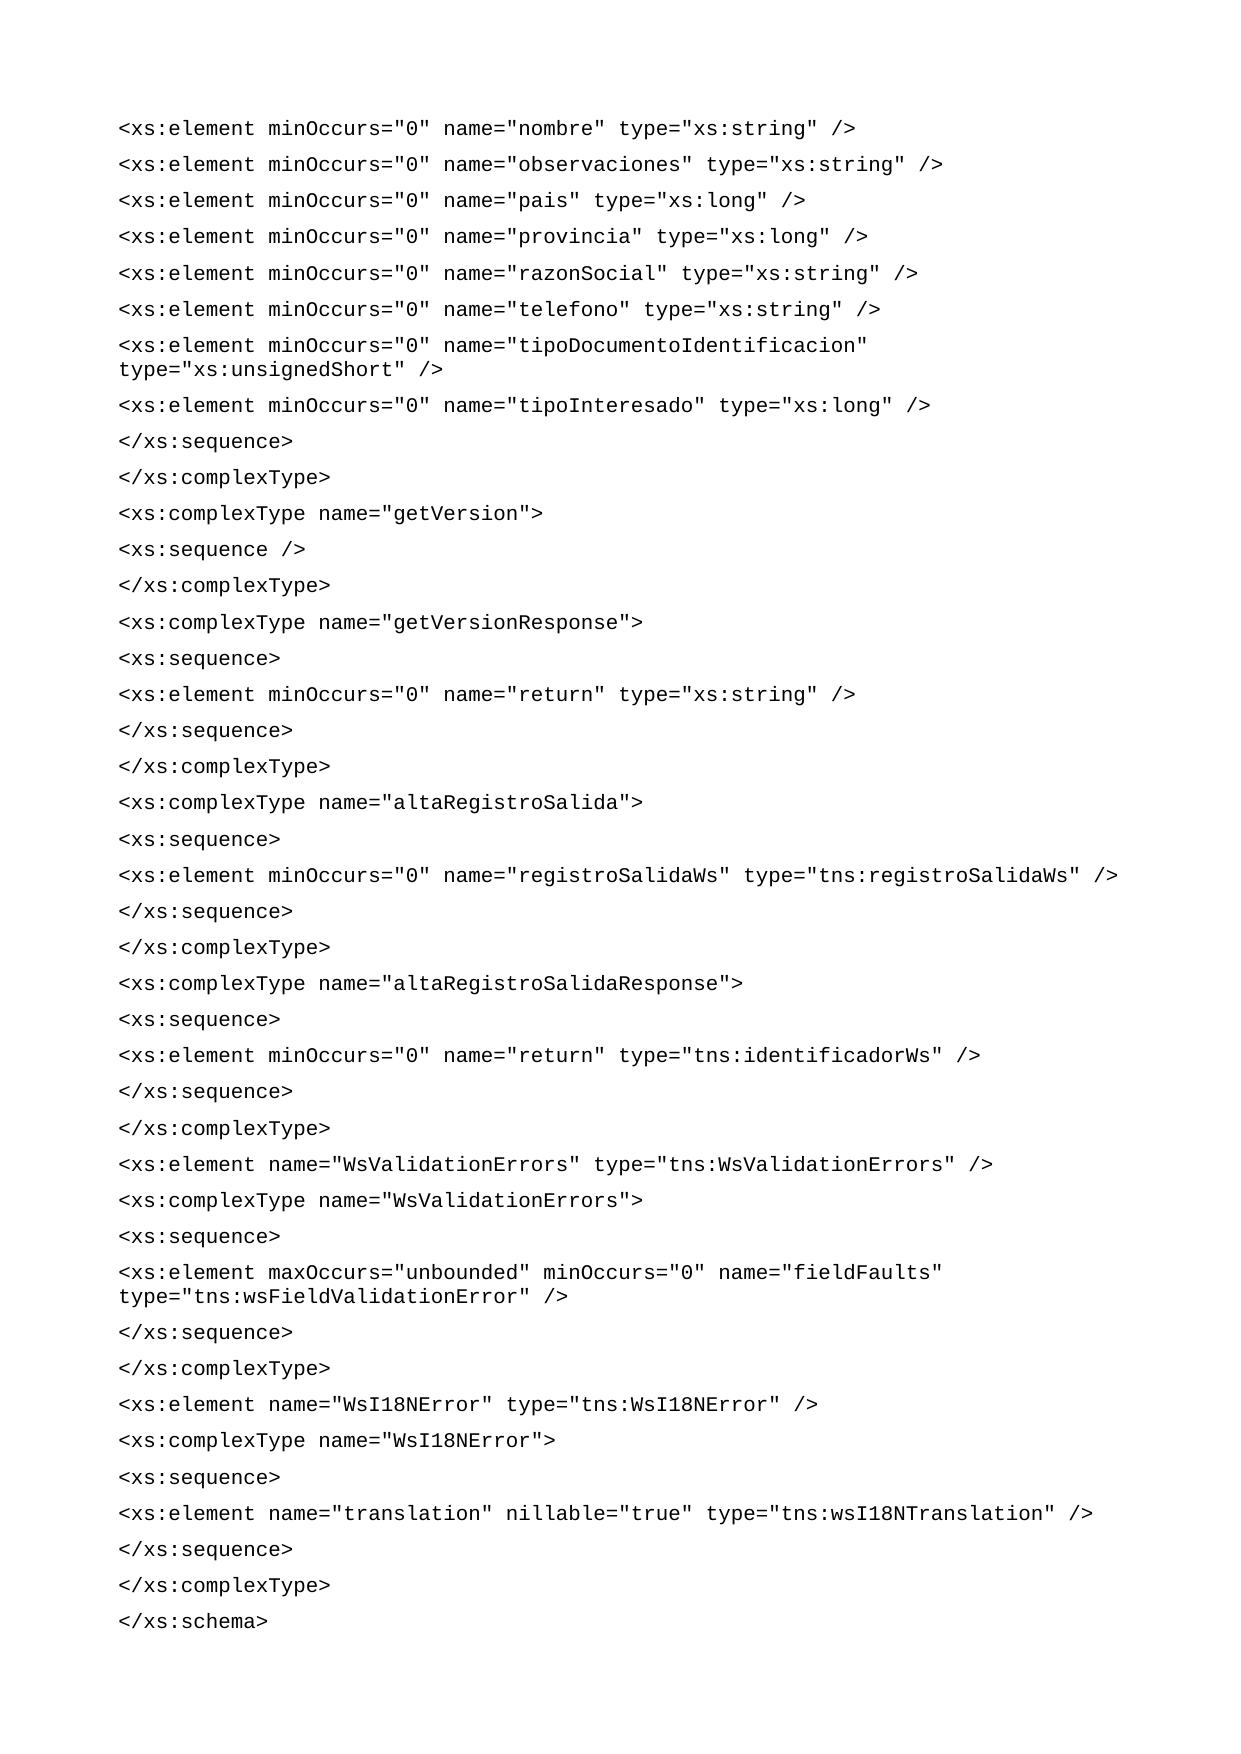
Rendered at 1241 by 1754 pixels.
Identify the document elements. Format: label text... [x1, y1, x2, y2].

text <xs:sequence /> [118, 539, 1122, 563]
text <xs:element minOccurs="0" name="provincia" type="xs:long" /> [118, 227, 1122, 250]
text <xs:element minOccurs="0" name="telefono" type="xs:string" /> [118, 299, 1122, 322]
text </xs:complexType> [118, 1358, 1122, 1382]
text </xs:complexType> [118, 937, 1122, 961]
text </xs:complexType> [118, 1575, 1122, 1599]
text <xs:element name="WsValidationErrors" type="tns:WsValidationErrors" /> [118, 1154, 1122, 1177]
text <xs:element minOccurs="0" name="razonSocial" type="xs:string" /> [118, 263, 1122, 286]
text <xs:complexType name="altaRegistroSalida"> [118, 792, 1122, 816]
text <xs:element name="translation" nillable="true" type="tns:wsI18NTranslation" /> [118, 1503, 1122, 1526]
text <xs:element minOccurs="0" name="pais" type="xs:long" /> [118, 190, 1122, 214]
text <xs:sequence> [118, 1226, 1122, 1250]
text </xs:complexType> [118, 467, 1122, 491]
text <xs:element minOccurs="0" name="observaciones" type="xs:string" /> [118, 154, 1122, 178]
text <xs:element minOccurs="0" name="tipoDocumentoIdentificacion" type="xs:unsignedShort" /> [118, 335, 1122, 382]
text </xs:sequence> [118, 720, 1122, 744]
text <xs:complexType name="getVersionResponse"> [118, 612, 1122, 635]
text <xs:element minOccurs="0" name="nombre" type="xs:string" /> [118, 118, 1122, 142]
text <xs:element minOccurs="0" name="return" type="xs:string" /> [118, 684, 1122, 708]
text </xs:sequence> [118, 1539, 1122, 1563]
text <xs:sequence> [118, 648, 1122, 671]
text </xs:sequence> [118, 1322, 1122, 1346]
text <xs:sequence> [118, 828, 1122, 852]
text </xs:schema> [118, 1611, 1122, 1635]
text <xs:complexType name="altaRegistroSalidaResponse"> [118, 973, 1122, 997]
text <xs:element name="WsI18NError" type="tns:WsI18NError" /> [118, 1394, 1122, 1418]
text <xs:sequence> [118, 1009, 1122, 1033]
text <xs:complexType name="WsI18NError"> [118, 1431, 1122, 1454]
text </xs:sequence> [118, 431, 1122, 454]
text <xs:element maxOccurs="unbounded" minOccurs="0" name="fieldFaults" type="tns:wsFieldValidationError" /> [118, 1262, 1122, 1309]
text </xs:complexType> [118, 576, 1122, 599]
text </xs:complexType> [118, 756, 1122, 780]
text </xs:sequence> [118, 1082, 1122, 1105]
text </xs:sequence> [118, 901, 1122, 924]
text <xs:element minOccurs="0" name="return" type="tns:identificadorWs" /> [118, 1045, 1122, 1069]
text <xs:complexType name="WsValidationErrors"> [118, 1190, 1122, 1214]
text <xs:element minOccurs="0" name="registroSalidaWs" type="tns:registroSalidaWs" /> [118, 865, 1122, 888]
text <xs:complexType name="getVersion"> [118, 503, 1122, 527]
text <xs:sequence> [118, 1467, 1122, 1490]
text </xs:complexType> [118, 1118, 1122, 1141]
text <xs:element minOccurs="0" name="tipoInteresado" type="xs:long" /> [118, 395, 1122, 418]
